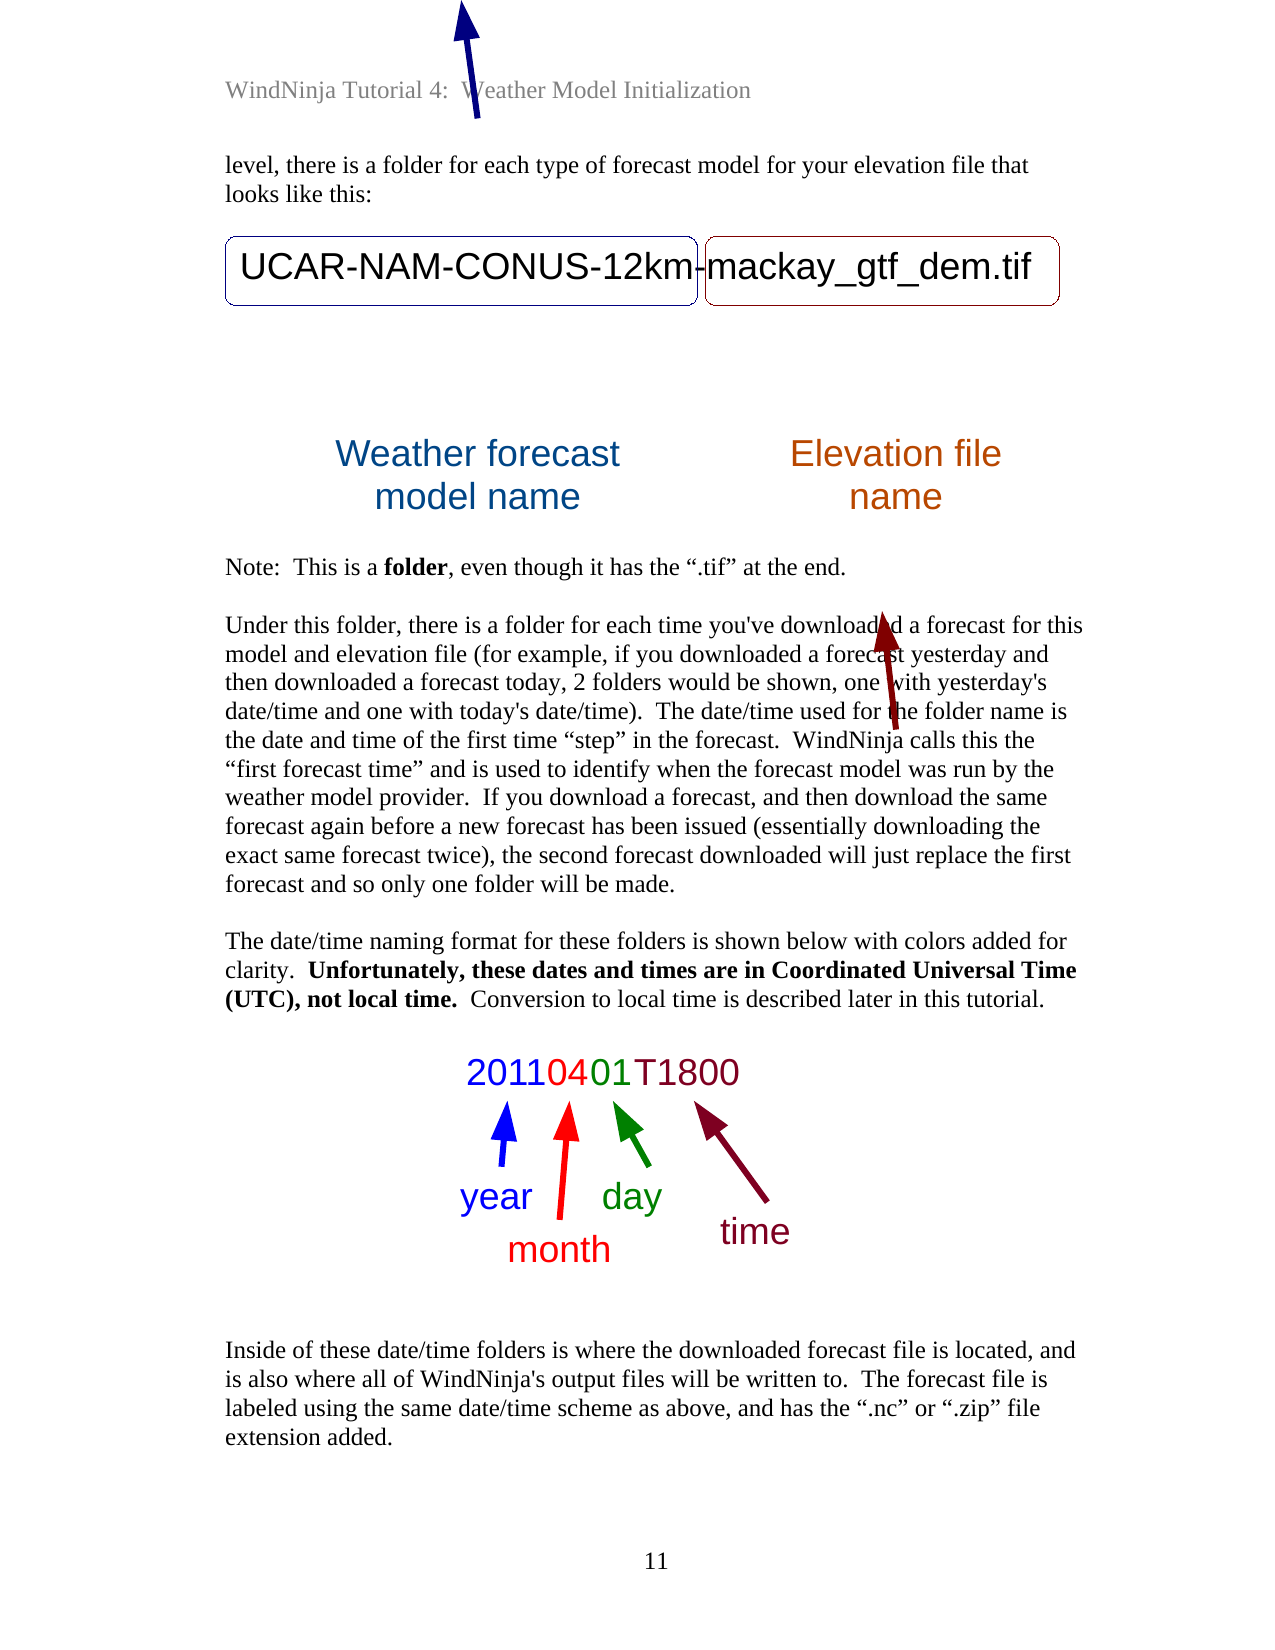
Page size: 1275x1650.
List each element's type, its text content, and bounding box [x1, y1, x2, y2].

text The date/time naming format for these folders is shown below with colors added for clarity. Unfortunately, these dates and times are in Coordinated Universal Time (UTC), not local time. Conversion to local time is described later in this tutorial. [225, 926, 1087, 1012]
text Note: This is a folder, even though it has the “.tif” at the end. [225, 552, 1087, 581]
text Under this folder, there is a folder for each time you've downloaded a forecast for this model and elevation file (for example, if you downloaded a forecast yesterday and then downloaded a forecast today, 2 folders would be shown, one with yesterday's date/time and one with today's date/time). The date/time used for the folder name is the date and time of the first time “step” in the forecast. WindNinja calls this the “first forecast time” and is used to identify when the forecast model was run by the weather model provider. If you download a forecast, and then download the same forecast again before a new forecast has been issued (essentially downloading the exact same forecast twice), the second forecast downloaded will just replace the first forecast and so only one folder will be made. [225, 610, 1087, 897]
text level, there is a folder for each type of forecast model for your elevation file that looks like this: [225, 150, 1087, 207]
text Inside of these date/time folders is where the downloaded forecast file is located, and is also where all of WindNinja's output files will be written to. The forecast file is labeled using the same date/time scheme as above, and has the “.nc” or “.zip” file extension added. [225, 1336, 1087, 1451]
